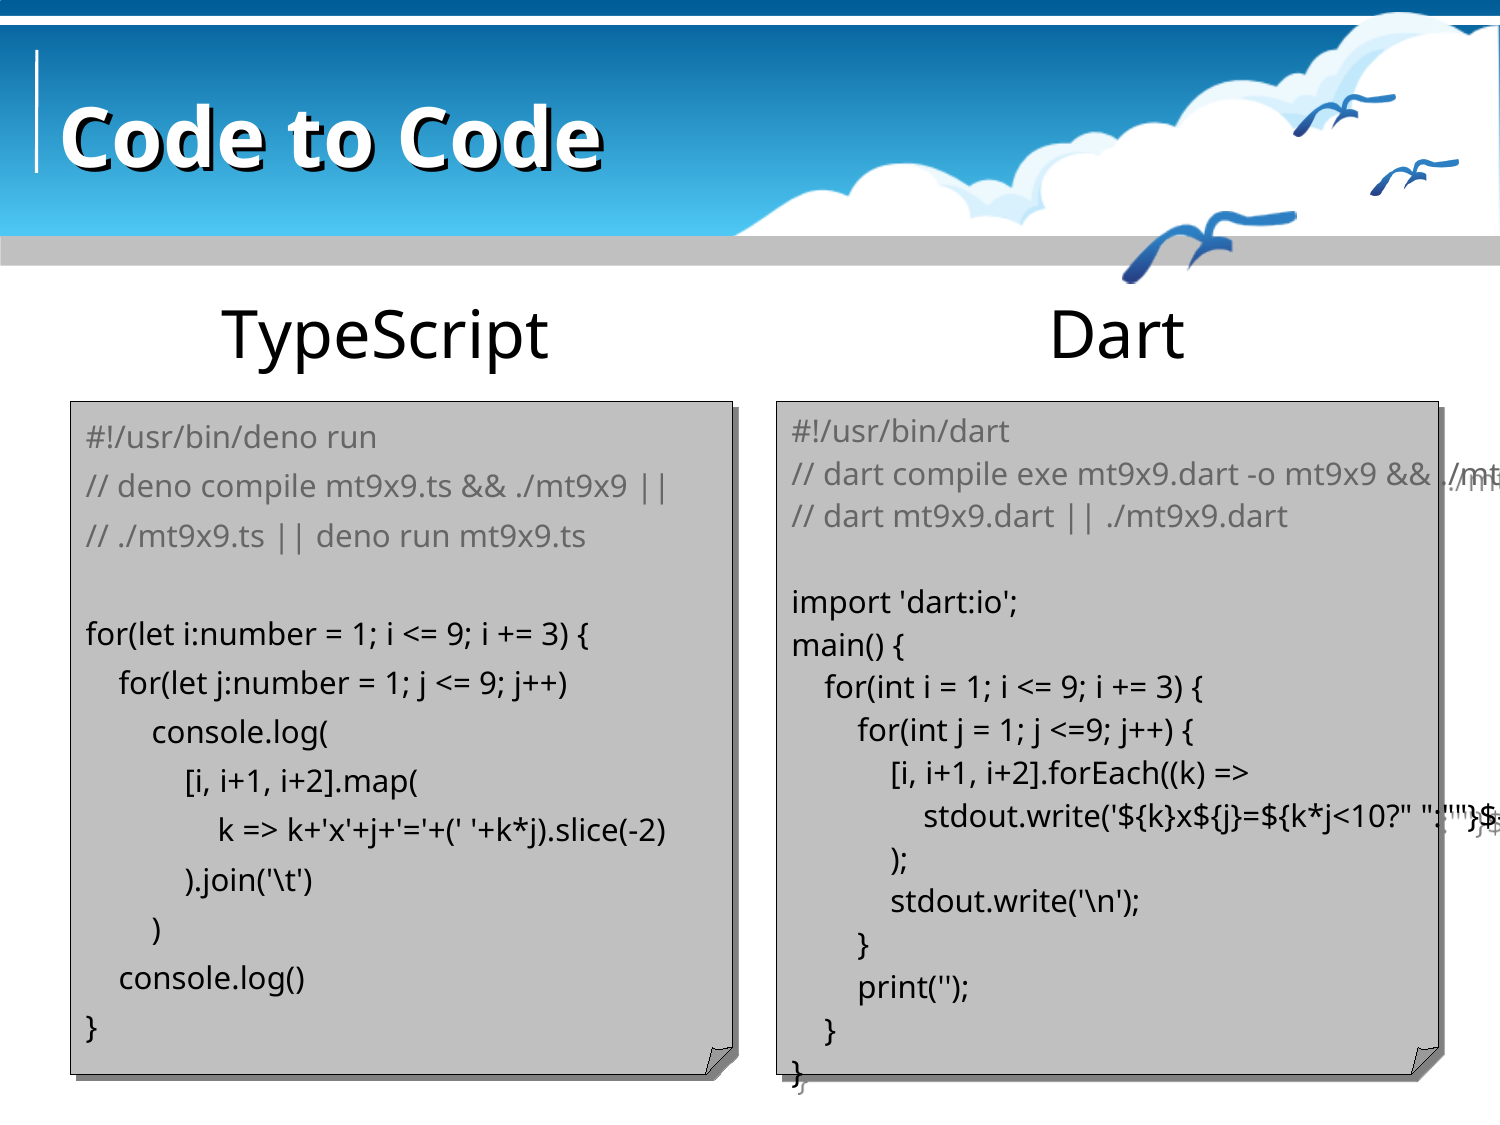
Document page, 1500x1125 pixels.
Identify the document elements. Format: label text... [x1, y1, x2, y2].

title Code to Code [59, 86, 1465, 186]
picture [730, 12, 1500, 284]
text_box TypeScript [206, 283, 626, 388]
text_box #!/usr/bin/dart // dart compile exe mt9x9.dart -o mt9x9 && ./mt9x9 || // dart mt9x9.dart || ./mt9x9.dart import 'dart:io'; main() { for(int i = 1; i <= 9; i += 3) { for(int j = 1; j <=9; j++) { [i, i+1, i+2].forEach((k) => stdout.write('${k}x${j}=${k*j<10?" ":""}${k*j}\t') ); stdout.write('\n'); } print(''); } } [776, 401, 1439, 1075]
text_box Dart [1033, 283, 1223, 388]
text_box #!/usr/bin/deno run // deno compile mt9x9.ts && ./mt9x9 || // ./mt9x9.ts || deno run mt9x9.ts for(let i:number = 1; i <= 9; i += 3) { for(let j:number = 1; j <= 9; j++) console.log( [i, i+1, i+2].map( k => k+'x'+j+'='+(' '+k*j).slice(-2) ).join('\t') ) console.log() } [70, 401, 733, 1075]
